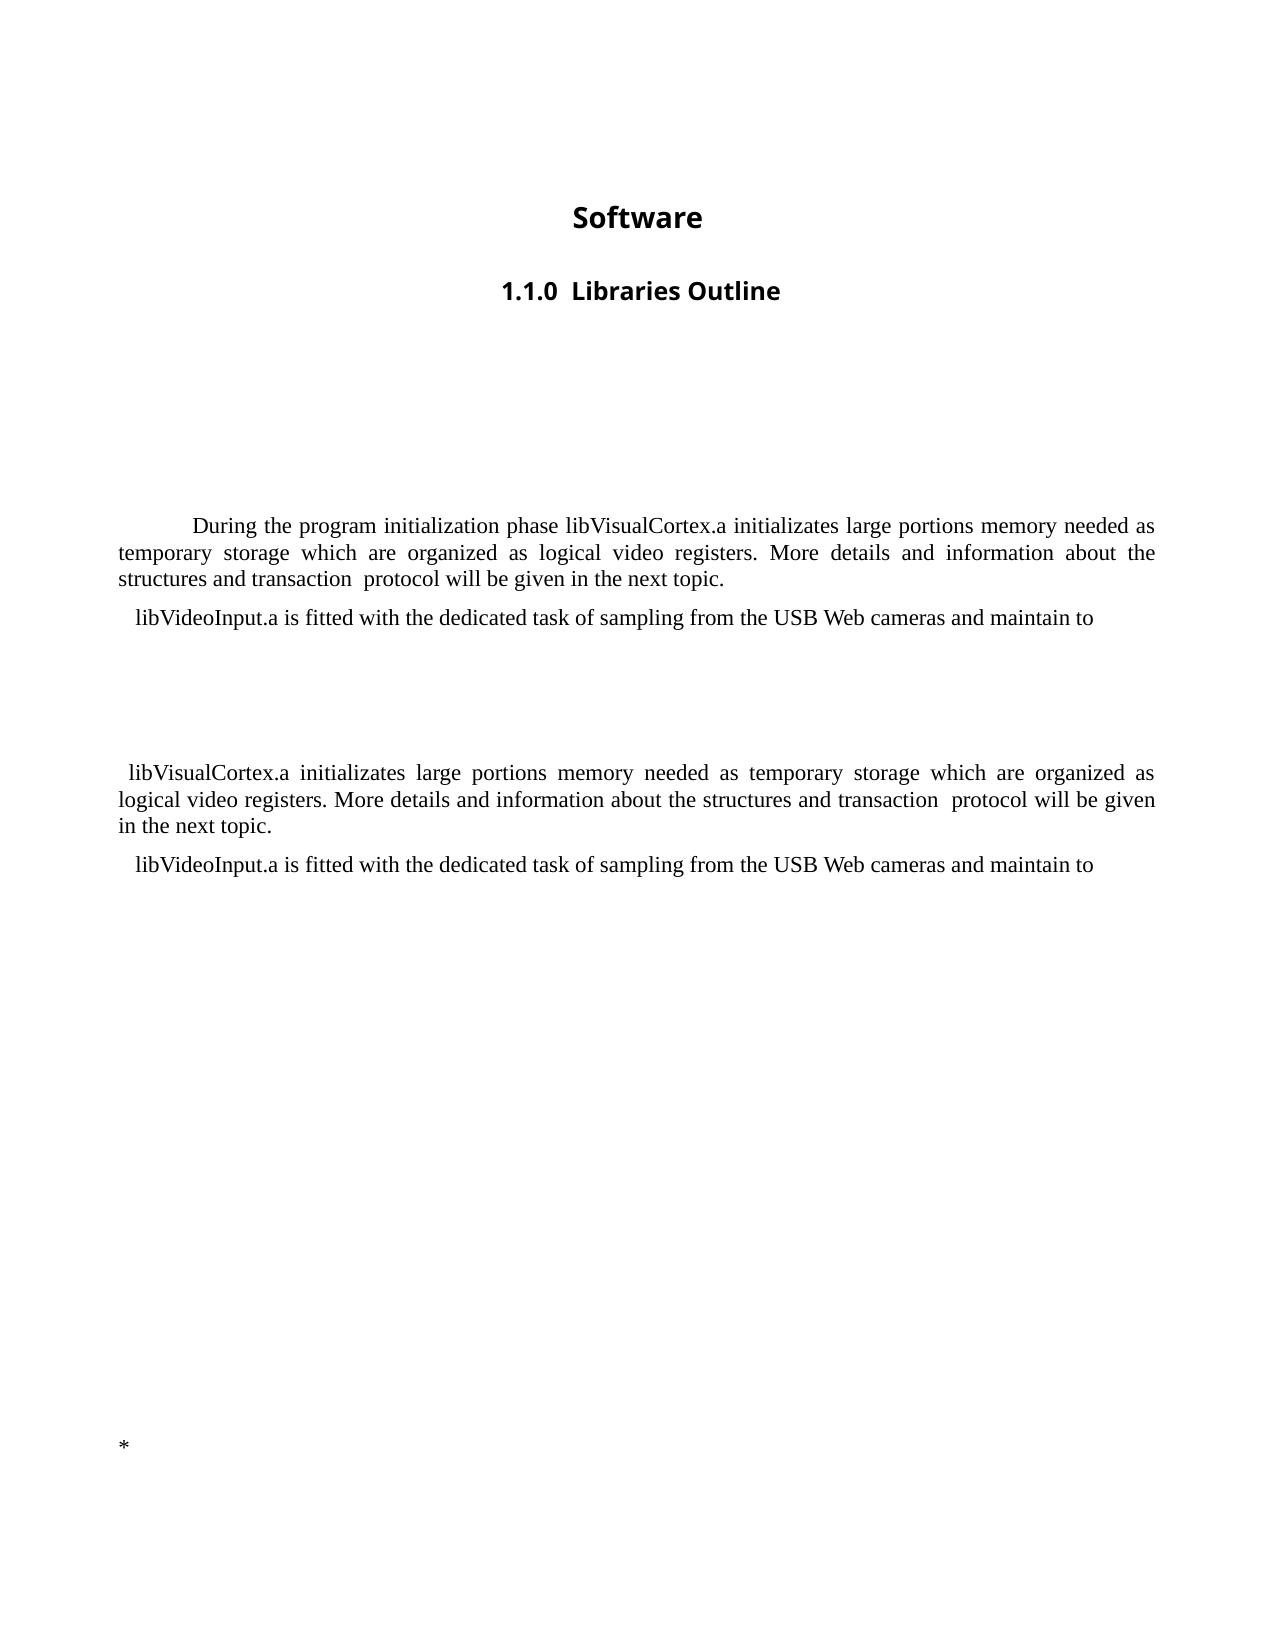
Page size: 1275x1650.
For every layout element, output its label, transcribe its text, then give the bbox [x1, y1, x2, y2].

text libVisualCortex.a initializates large portions memory needed as temporary storage which are organized as logical video registers. More details and information about the structures and transaction protocol will be given in the next topic. [118, 759, 1157, 838]
text libVideoInput.a is fitted with the dedicated task of sampling from the USB Web cameras and maintain to [118, 851, 1157, 877]
text * [118, 1434, 1157, 1460]
text 1.1.0 Libraries Outline [118, 274, 1157, 308]
text libVideoInput.a is fitted with the dedicated task of sampling from the USB Web cameras and maintain to [118, 604, 1157, 630]
text During the program initialization phase libVisualCortex.a initializates large portions memory needed as temporary storage which are organized as logical video registers. More details and information about the structures and transaction protocol will be given in the next topic. [118, 512, 1157, 592]
text Software [118, 197, 1157, 237]
